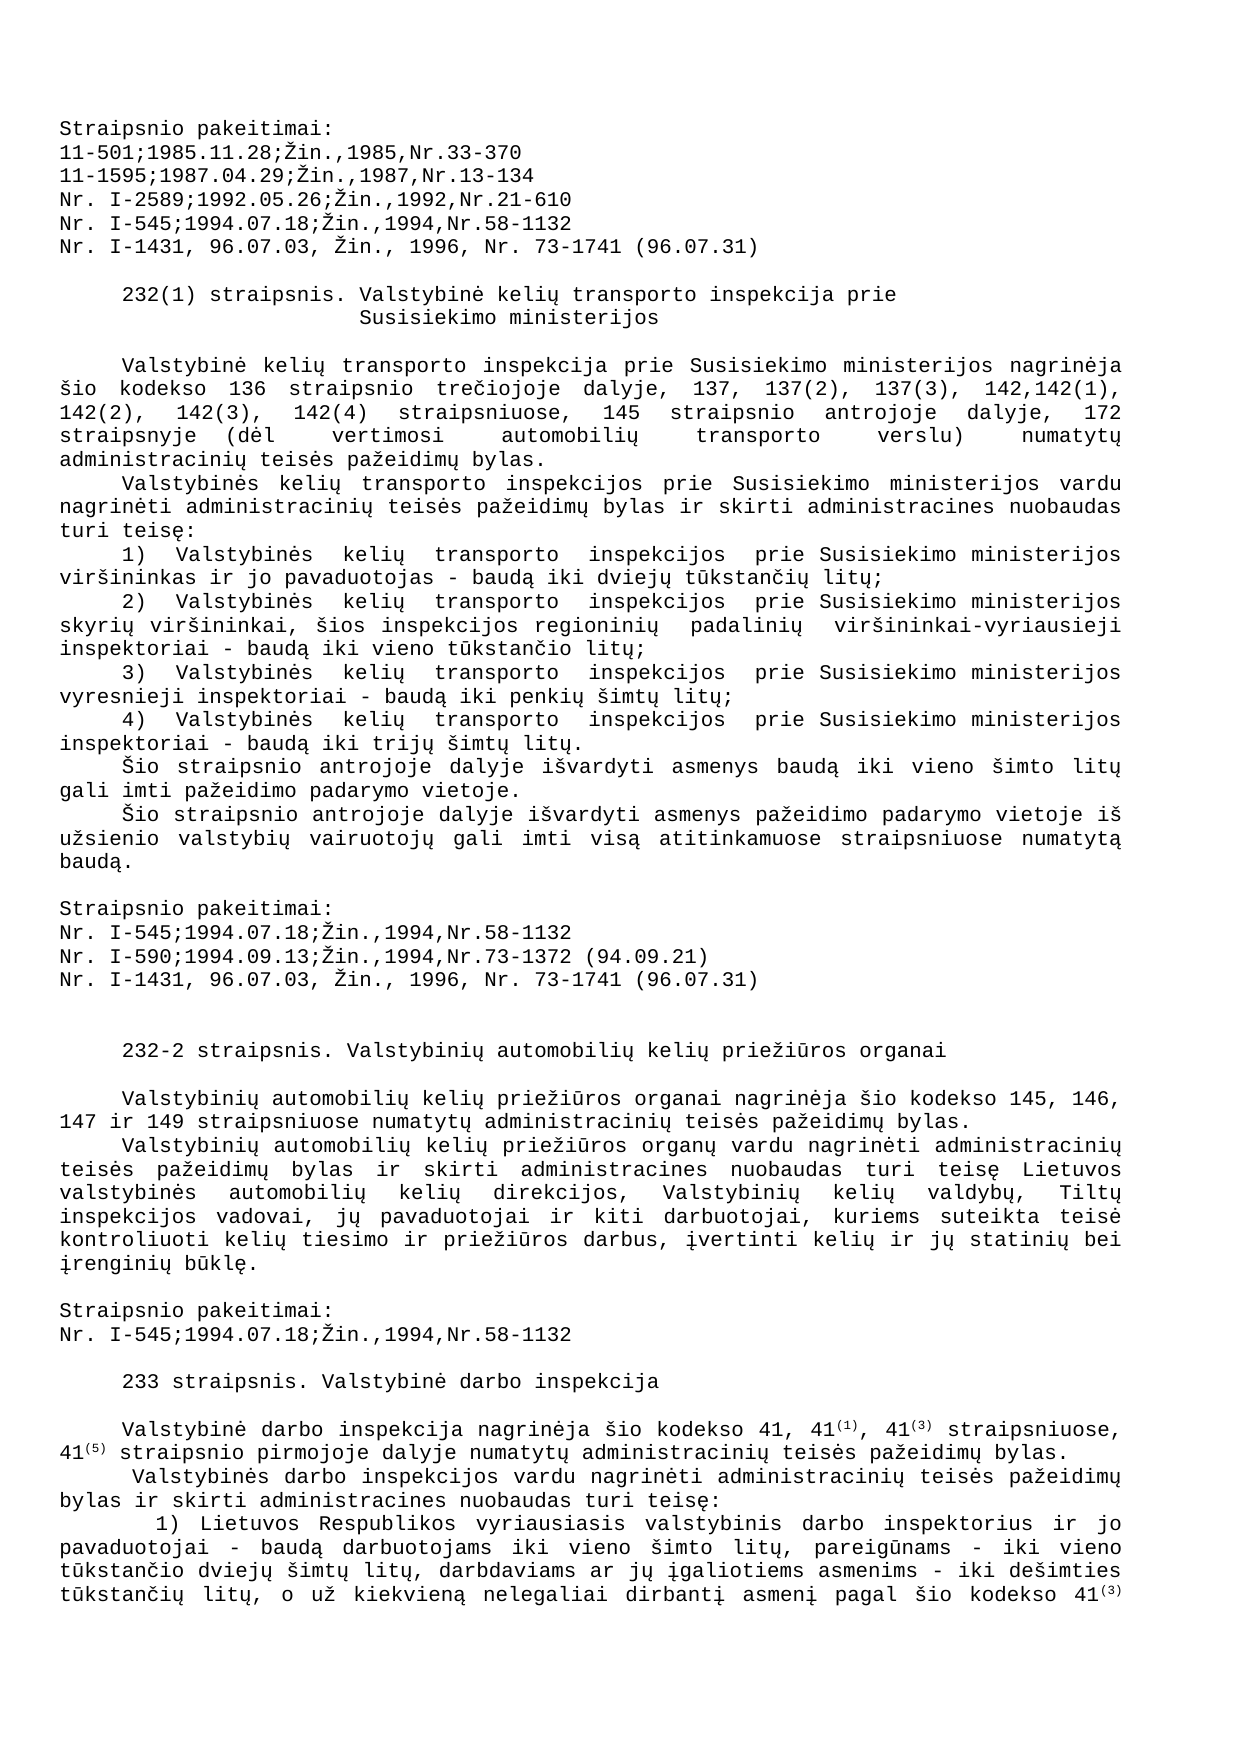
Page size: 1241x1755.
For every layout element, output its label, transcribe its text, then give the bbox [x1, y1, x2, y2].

text Valstybinė kelių transporto inspekcija prie Susisiekimo ministerijos nagrinėja šio kodekso 136 straipsnio trečiojoje dalyje, 137, 137(2), 137(3), 142,142(1), 142(2), 142(3), 142(4) straipsniuose, 145 straipsnio antrojoje dalyje, 172 straipsnyje (dėl vertimosi automobilių transporto verslu) numatytų administracinių teisės pažeidimų bylas. [59, 354, 1122, 473]
text Valstybinių automobilių kelių priežiūros organai nagrinėja šio kodekso 145, 146, 147 ir 149 straipsniuose numatytų administracinių teisės pažeidimų bylas. [59, 1088, 1122, 1135]
text 1) Lietuvos Respublikos vyriausiasis valstybinis darbo inspektorius ir jo pavaduotojai - baudą darbuotojams iki vieno šimto litų, pareigūnams - iki vieno tūkstančio dviejų šimtų litų, darbdaviams ar jų įgaliotiems asmenims - iki dešimties tūkstančių litų, o už kiekvieną nelegaliai dirbantį asmenį pagal šio kodekso 41(3) [59, 1513, 1122, 1608]
text Straipsnio pakeitimai: [59, 898, 1122, 922]
text Nr. I-545;1994.07.18;Žin.,1994,Nr.58-1132 [59, 922, 1122, 946]
text Valstybinė darbo inspekcija nagrinėja šio kodekso 41, 41(1), 41(3) straipsniuose, 41(5) straipsnio pirmojoje dalyje numatytų administracinių teisės pažeidimų bylas. [59, 1419, 1122, 1466]
text Valstybinės kelių transporto inspekcijos prie Susisiekimo ministerijos vardu nagrinėti administracinių teisės pažeidimų bylas ir skirti administracines nuobaudas turi teisę: [59, 473, 1122, 544]
text 11-1595;1987.04.29;Žin.,1987,Nr.13-134 [59, 165, 1122, 189]
text Valstybinės darbo inspekcijos vardu nagrinėti administracinių teisės pažeidimų bylas ir skirti administracines nuobaudas turi teisę: [59, 1466, 1122, 1513]
text Susisiekimo ministerijos [59, 307, 1122, 331]
text 2) Valstybinės kelių transporto inspekcijos prie Susisiekimo ministerijos skyrių viršininkai, šios inspekcijos regioninių padalinių viršininkai-vyriausieji inspektoriai - baudą iki vieno tūkstančio litų; [59, 591, 1122, 662]
text 233 straipsnis. Valstybinė darbo inspekcija [59, 1371, 1122, 1395]
text Nr. I-545;1994.07.18;Žin.,1994,Nr.58-1132 [59, 1324, 1122, 1348]
text 232-2 straipsnis. Valstybinių automobilių kelių priežiūros organai [59, 1040, 1122, 1064]
text Šio straipsnio antrojoje dalyje išvardyti asmenys baudą iki vieno šimto litų gali imti pažeidimo padarymo vietoje. [59, 757, 1122, 804]
text 3) Valstybinės kelių transporto inspekcijos prie Susisiekimo ministerijos vyresnieji inspektoriai - baudą iki penkių šimtų litų; [59, 662, 1122, 709]
text 1) Valstybinės kelių transporto inspekcijos prie Susisiekimo ministerijos viršininkas ir jo pavaduotojas - baudą iki dviejų tūkstančių litų; [59, 544, 1122, 591]
text Nr. I-2589;1992.05.26;Žin.,1992,Nr.21-610 [59, 189, 1122, 213]
text 4) Valstybinės kelių transporto inspekcijos prie Susisiekimo ministerijos inspektoriai - baudą iki trijų šimtų litų. [59, 709, 1122, 757]
text Valstybinių automobilių kelių priežiūros organų vardu nagrinėti administracinių teisės pažeidimų bylas ir skirti administracines nuobaudas turi teisę Lietuvos valstybinės automobilių kelių direkcijos, Valstybinių kelių valdybų, Tiltų inspekcijos vadovai, jų pavaduotojai ir kiti darbuotojai, kuriems suteikta teisė kontroliuoti kelių tiesimo ir priežiūros darbus, įvertinti kelių ir jų statinių bei įrenginių būklę. [59, 1135, 1122, 1277]
text Nr. I-1431, 96.07.03, Žin., 1996, Nr. 73-1741 (96.07.31) [59, 236, 1122, 260]
text Nr. I-1431, 96.07.03, Žin., 1996, Nr. 73-1741 (96.07.31) [59, 969, 1122, 993]
text Straipsnio pakeitimai: [59, 118, 1122, 142]
text Nr. I-590;1994.09.13;Žin.,1994,Nr.73-1372 (94.09.21) [59, 946, 1122, 969]
text Nr. I-545;1994.07.18;Žin.,1994,Nr.58-1132 [59, 213, 1122, 236]
text Straipsnio pakeitimai: [59, 1300, 1122, 1324]
text 11-501;1985.11.28;Žin.,1985,Nr.33-370 [59, 142, 1122, 165]
text Šio straipsnio antrojoje dalyje išvardyti asmenys pažeidimo padarymo vietoje iš užsienio valstybių vairuotojų gali imti visą atitinkamuose straipsniuose numatytą baudą. [59, 804, 1122, 875]
text 232(1) straipsnis. Valstybinė kelių transporto inspekcija prie [59, 284, 1122, 307]
